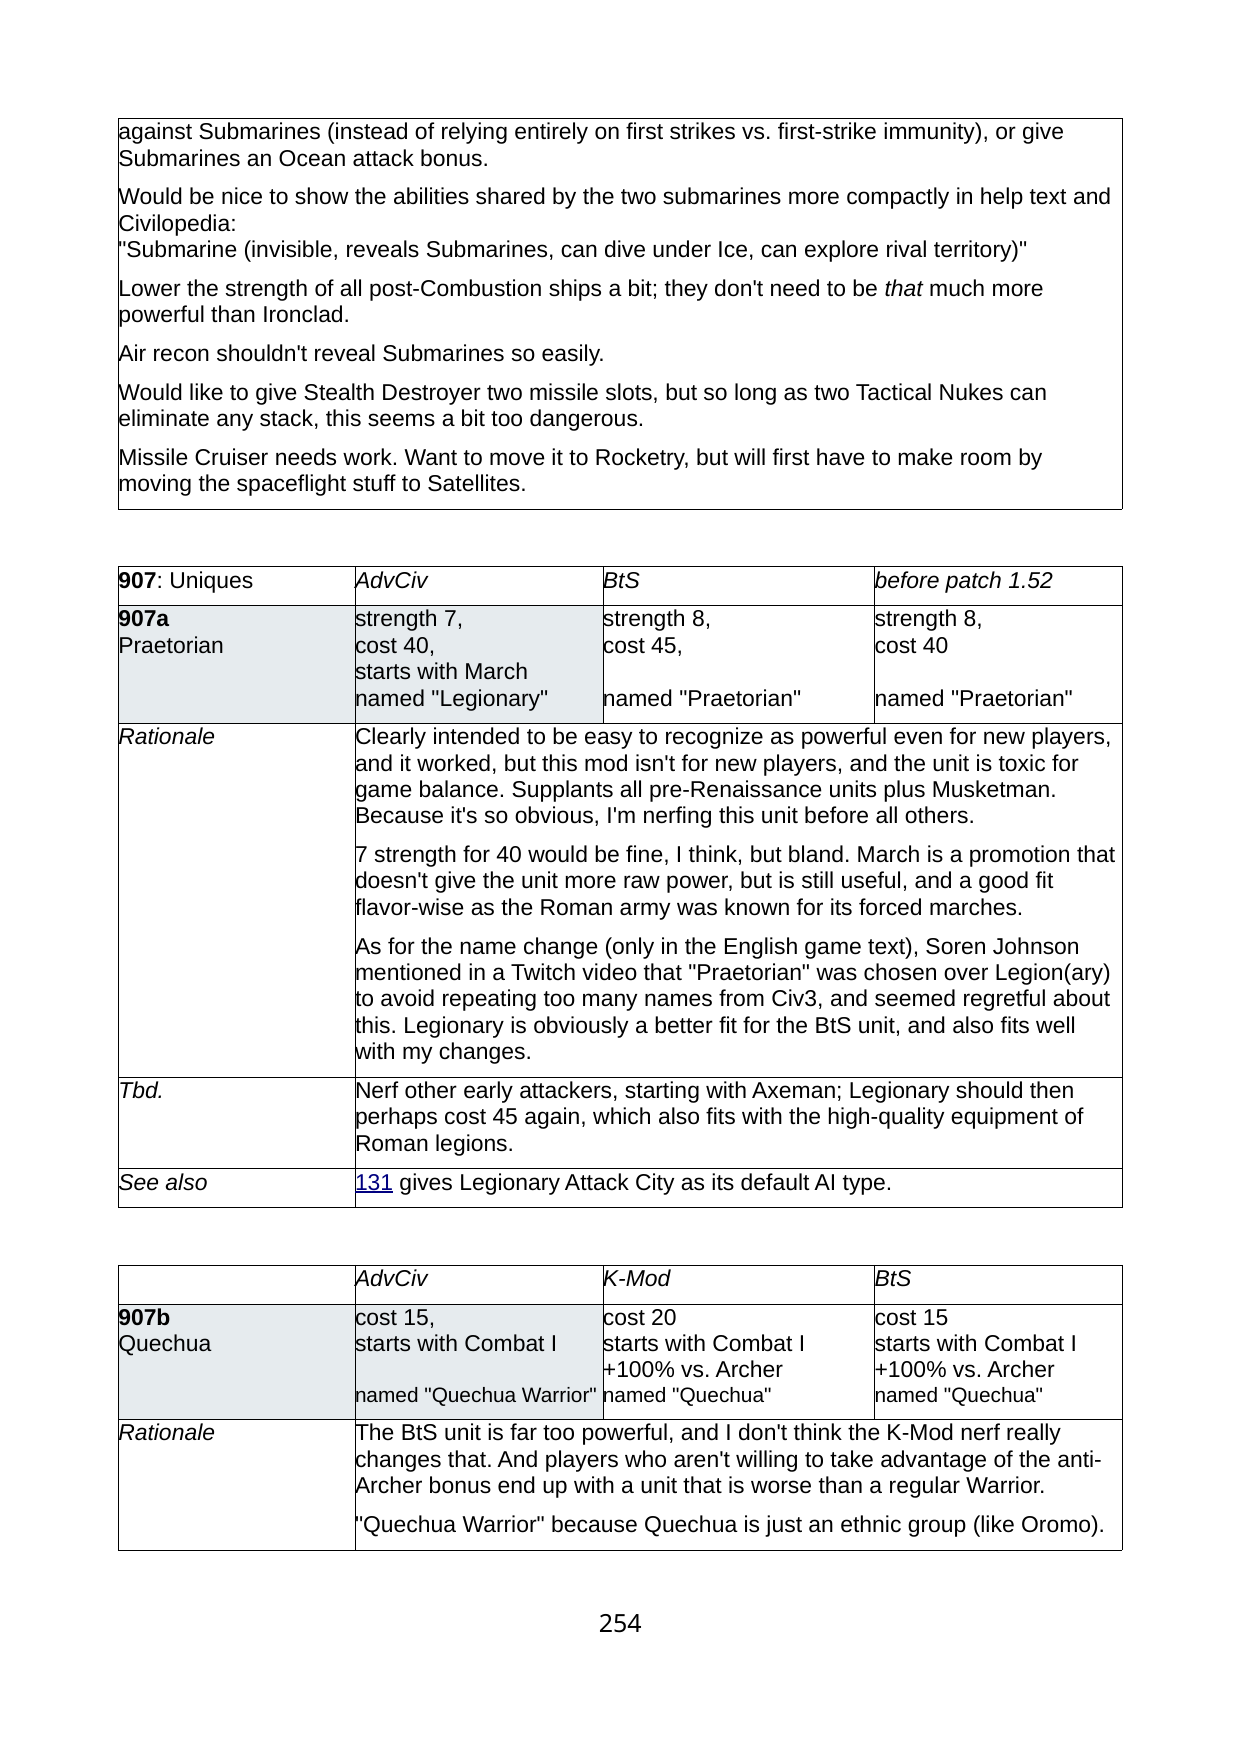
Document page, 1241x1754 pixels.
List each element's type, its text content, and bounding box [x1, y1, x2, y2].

table_cell Tbd. [119, 1078, 355, 1168]
table_cell 907b Quechua [119, 1305, 355, 1419]
table_header BtS [604, 567, 874, 605]
table_cell 131 gives Legionary Attack City as its default AI type. [356, 1169, 1122, 1207]
table_header before patch 1.52 [875, 567, 1122, 605]
table_cell Rationale [119, 724, 355, 1077]
table_cell cost 15, starts with Combat I named "Quechua Warrior" [356, 1305, 603, 1419]
table_cell Nerf other early attackers, starting with Axeman; Legionary should then perhaps cost 45 again, which also fits with the high-quality equipment of Roman legions. [356, 1078, 1122, 1168]
table_cell strength 7, cost 40, starts with March named "Legionary" [356, 606, 603, 723]
table_cell The BtS unit is far too powerful, and I don't think the K-Mod nerf really changes that. And players who aren't willing to take advantage of the anti-Archer bonus end up with a unit that is worse than a regular Warrior. "Quechua Warrior" because Quechua is just an ethnic group (like Oromo). [356, 1420, 1122, 1549]
table_cell against Submarines (instead of relying entirely on first strikes vs. first-strike immunity), or give Submarines an Ocean attack bonus. Would be nice to show the abilities shared by the two submarines more compactly in help text and Civilopedia: "Submarine (invisible, reveals Submarines, can dive under Ice, can explore rival territory)" Lower the strength of all post-Combustion ships a bit; they don't need to be that much more powerful than Ironclad. Air recon shouldn't reveal Submarines so easily. Would like to give Stealth Destroyer two missile slots, but so long as two Tactical Nukes can eliminate any stack, this seems a bit too dangerous. Missile Cruiser needs work. Want to move it to Rocketry, but will first have to make room by moving the spaceflight stuff to Satellites. [119, 119, 1122, 509]
table_header 907: Uniques [119, 567, 355, 605]
table_cell 907a Praetorian [119, 606, 355, 723]
table_header BtS [875, 1266, 1122, 1304]
table_cell cost 15 starts with Combat I +100% vs. Archer named "Quechua" [875, 1305, 1122, 1419]
table_header AdvCiv [356, 1266, 603, 1304]
table_cell Clearly intended to be easy to recognize as powerful even for new players, and it worked, but this mod isn't for new players, and the unit is toxic for game balance. Supplants all pre-Renaissance units plus Musketman. Because it's so obvious, I'm nerfing this unit before all others. 7 strength for 40 would be fine, I think, but bland. March is a promotion that doesn't give the unit more raw power, but is still useful, and a good fit flavor-wise as the Roman army was known for its forced marches. As for the name change (only in the English game text), Soren Johnson mentioned in a Twitch video that "Praetorian" was chosen over Legion(ary) to avoid repeating too many names from Civ3, and seemed regretful about this. Legionary is obviously a better fit for the BtS unit, and also fits well with my changes. [356, 724, 1122, 1077]
table_header K-Mod [604, 1266, 874, 1304]
table_header AdvCiv [356, 567, 603, 605]
table_cell strength 8, cost 45, named "Praetorian" [604, 606, 874, 723]
table_cell cost 20 starts with Combat I +100% vs. Archer named "Quechua" [604, 1305, 874, 1419]
table_cell See also [119, 1169, 355, 1207]
table_cell Rationale [119, 1420, 355, 1549]
table_cell strength 8, cost 40 named "Praetorian" [875, 606, 1122, 723]
table_header [119, 1266, 355, 1304]
